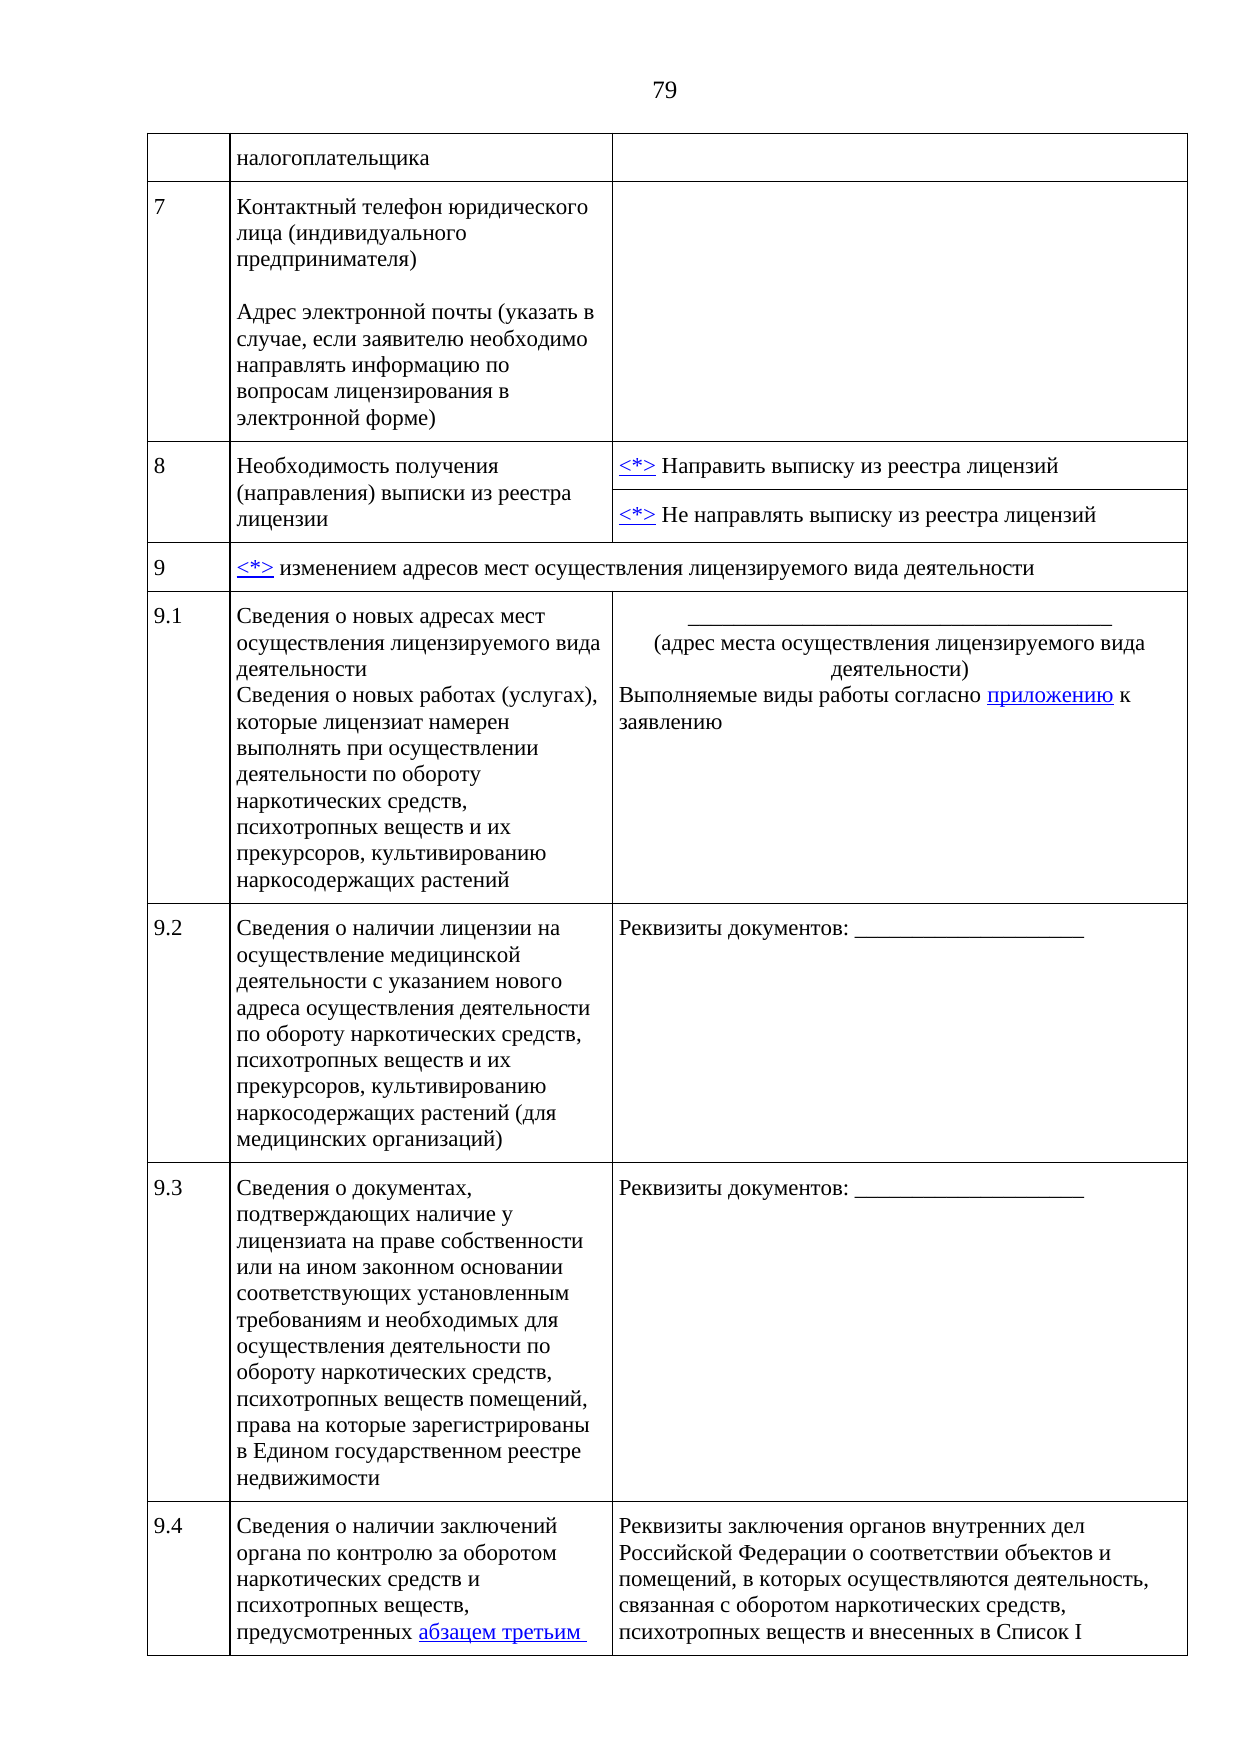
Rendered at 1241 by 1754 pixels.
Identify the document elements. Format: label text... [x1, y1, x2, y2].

table_cell _____________________________________ (адрес места осуществления лицензируемого вида деятельности) Выполняемые виды работы согласно приложению к заявлению [613, 592, 1187, 903]
table_cell Необходимость получения (направления) выписки из реестра лицензии [231, 442, 612, 542]
table_cell 7 [148, 182, 229, 441]
table_cell [613, 182, 1187, 441]
table_cell [613, 134, 1187, 181]
table_cell Реквизиты заключения органов внутренних дел Российской Федерации о соответствии объектов и помещений, в которых осуществляются деятельность, связанная с оборотом наркотических средств, психотропных веществ и внесенных в Список I [613, 1502, 1187, 1655]
table_cell Сведения о наличии заключений органа по контролю за оборотом наркотических средств и психотропных веществ, предусмотренных абзацем третьим [231, 1502, 612, 1655]
table_cell Сведения о наличии лицензии на осуществление медицинской деятельности с указанием нового адреса осуществления деятельности по обороту наркотических средств, психотропных веществ и их прекурсоров, культивированию наркосодержащих растений (для медицинских организаций) [231, 904, 612, 1162]
table_cell Реквизиты документов: ____________________ [613, 904, 1187, 1162]
table_cell 9.2 [148, 904, 229, 1162]
table_cell Сведения о новых адресах мест осуществления лицензируемого вида деятельности Сведения о новых работах (услугах), которые лицензиат намерен выполнять при осуществлении деятельности по обороту наркотических средств, психотропных веществ и их прекурсоров, культивированию наркосодержащих растений [231, 592, 612, 903]
table_cell 9.4 [148, 1502, 229, 1655]
table_cell 9.1 [148, 592, 229, 903]
table_cell <*> Направить выписку из реестра лицензий [613, 442, 1187, 489]
table_cell [148, 134, 229, 181]
table_cell Реквизиты документов: ____________________ [613, 1163, 1187, 1501]
table_cell 8 [148, 442, 229, 542]
table_cell налогоплательщика [231, 134, 612, 181]
table_cell 9.3 [148, 1163, 229, 1501]
table_cell Сведения о документах, подтверждающих наличие у лицензиата на праве собственности или на ином законном основании соответствующих установленным требованиям и необходимых для осуществления деятельности по обороту наркотических средств, психотропных веществ помещений, права на которые зарегистрированы в Едином государственном реестре недвижимости [231, 1163, 612, 1501]
table_cell Контактный телефон юридического лица (индивидуального предпринимателя) Адрес электронной почты (указать в случае, если заявителю необходимо направлять информацию по вопросам лицензирования в электронной форме) [231, 182, 612, 441]
table_cell <*> изменением адресов мест осуществления лицензируемого вида деятельности [231, 543, 1187, 591]
table_cell 9 [148, 543, 229, 591]
table_cell <*> Не направлять выписку из реестра лицензий [613, 490, 1187, 542]
